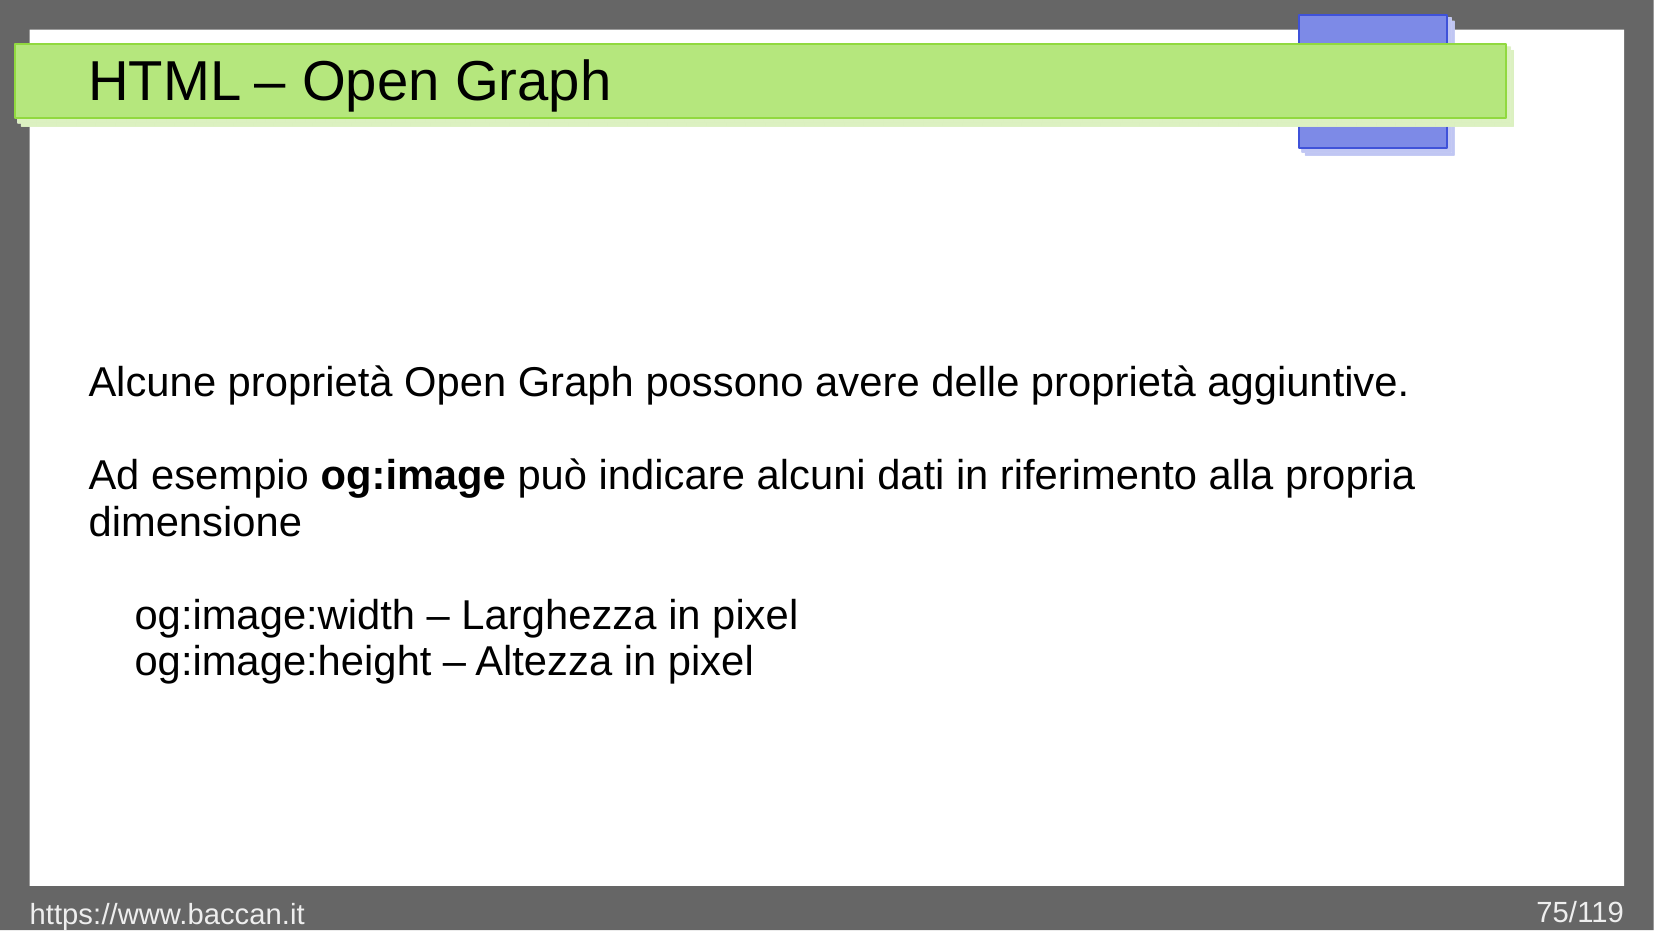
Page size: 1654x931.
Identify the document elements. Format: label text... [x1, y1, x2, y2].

title HTML – Open Graph [88, 44, 1506, 119]
text_box Alcune proprietà Open Graph possono avere delle proprietà aggiuntive. Ad esempio og:image può indicare alcuni dati in riferimento alla propria dimensione og:image:width – Larghezza in pixel og:image:height – Altezza in pixel [88, 157, 1565, 886]
